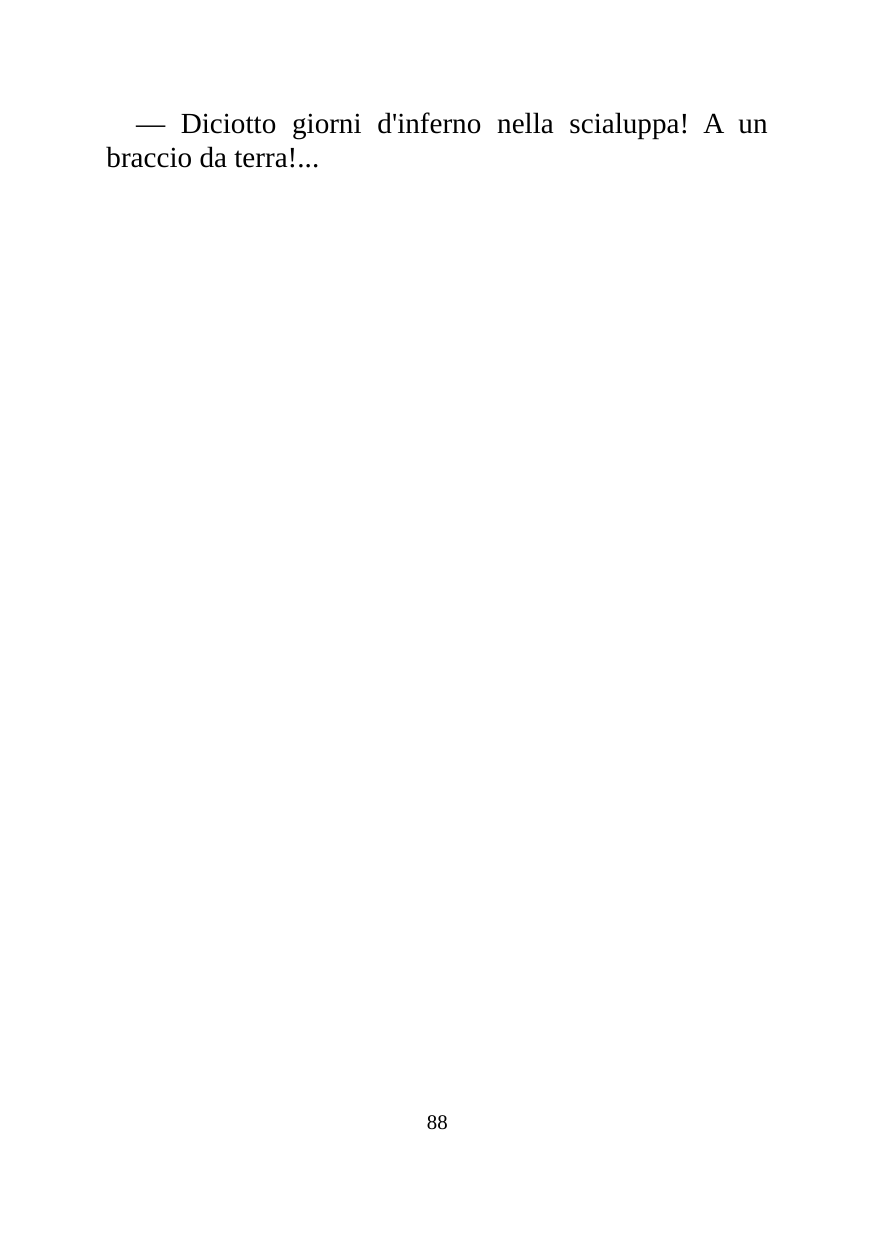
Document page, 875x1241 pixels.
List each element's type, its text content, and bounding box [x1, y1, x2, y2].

text — Diciotto giorni d'inferno nella scialuppa! A un braccio da terra!... [106, 106, 768, 173]
